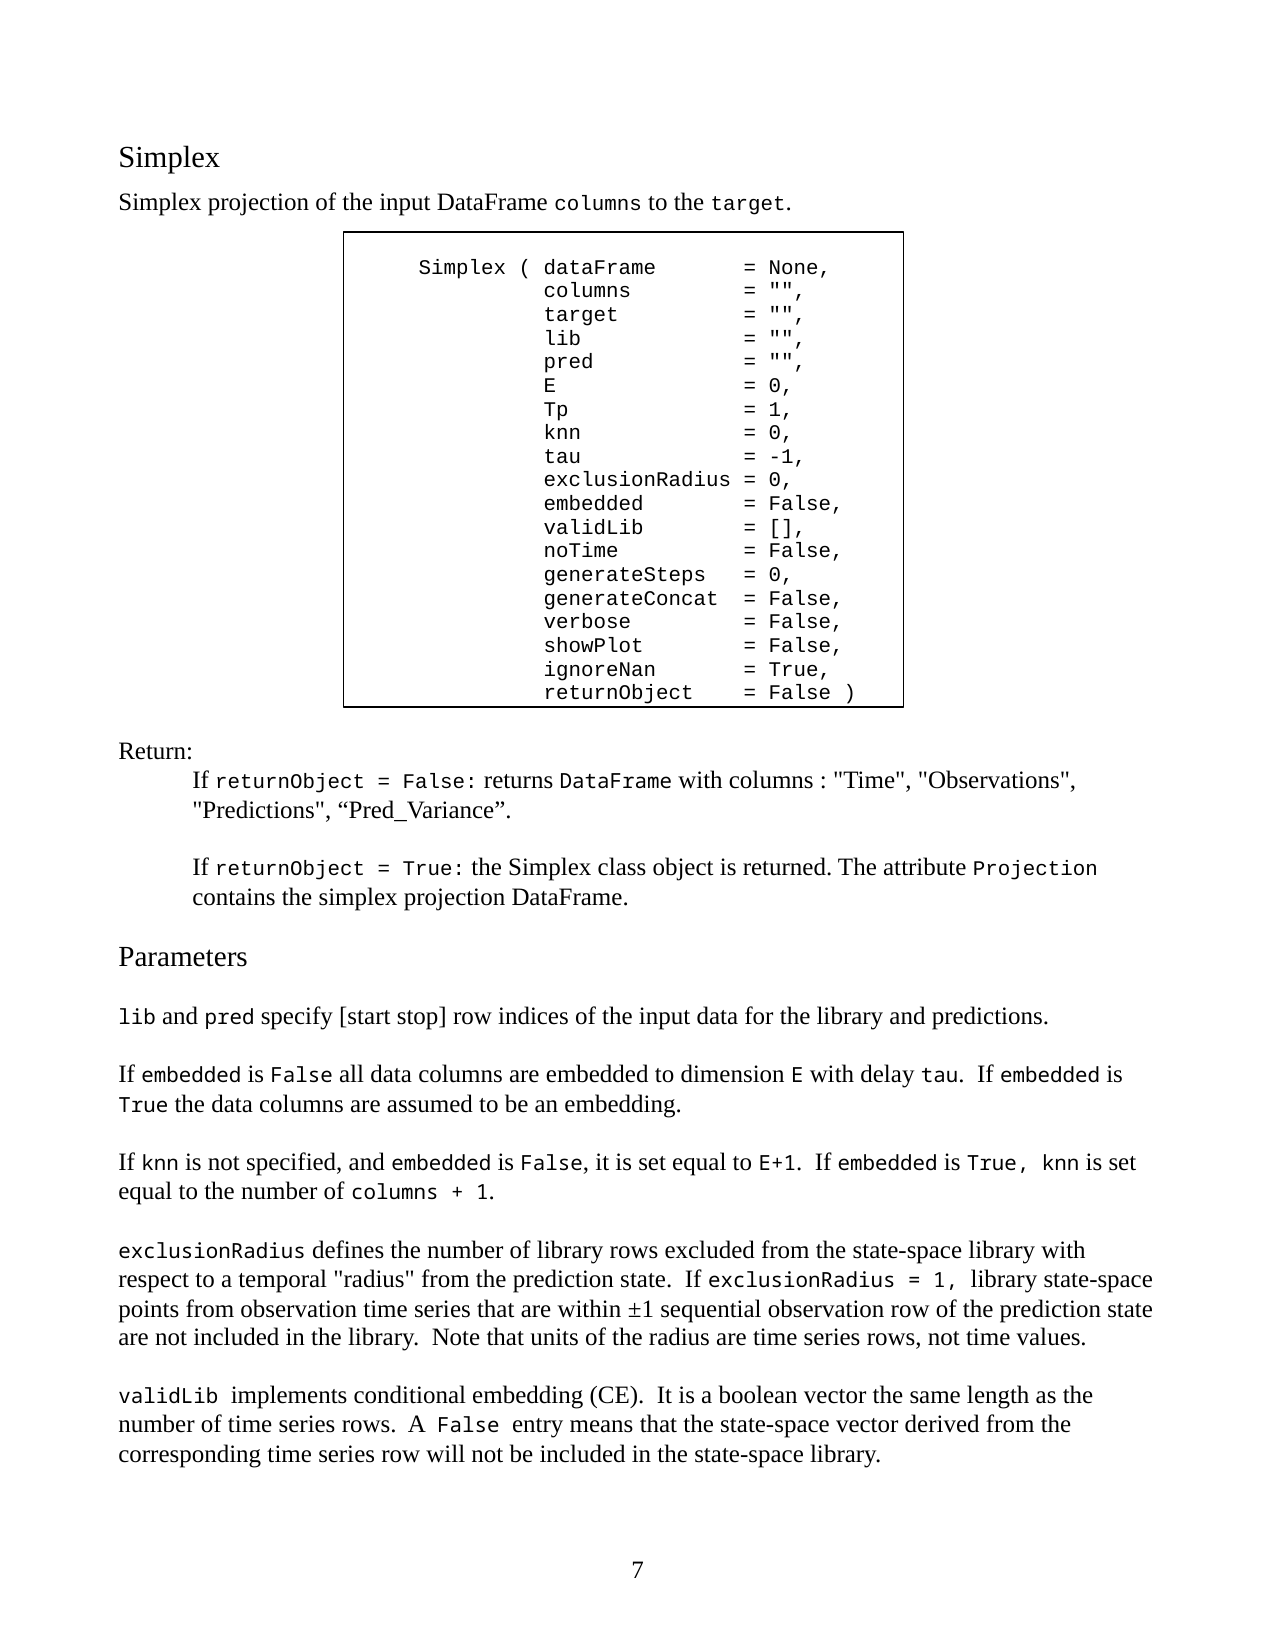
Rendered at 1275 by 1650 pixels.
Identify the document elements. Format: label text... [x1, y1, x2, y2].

text Return: [118, 736, 1157, 765]
text Parameters [118, 939, 1157, 973]
subtitle Simplex [118, 139, 1157, 174]
text exclusionRadius defines the number of library rows excluded from the state-space library with respect to a temporal "radius" from the prediction state. If exclusionRadius = 1, library state-space points from observation time series that are within ±1 sequential observation row of the prediction state are not included in the library. Note that units of the radius are time series rows, not time values. [118, 1235, 1157, 1351]
text If embedded is False all data columns are embedded to dimension E with delay tau. If embedded is True the data columns are assumed to be an embedding. [118, 1059, 1157, 1118]
text If returnObject = True: the Simplex class object is returned. The attribute Projection contains the simplex projection DataFrame. [192, 852, 1157, 911]
text validLib implements conditional embedding (CE). It is a boolean vector the same length as the number of time series rows. A False entry means that the state-space vector derived from the corresponding time series row will not be included in the state-space library. [118, 1380, 1157, 1468]
text If knn is not specified, and embedded is False, it is set equal to E+1. If embedded is True, knn is set equal to the number of columns + 1. [118, 1147, 1157, 1206]
text Simplex projection of the input DataFrame columns to the target. [118, 187, 1157, 216]
text lib and pred specify [start stop] row indices of the input data for the library and predictions. [118, 1001, 1157, 1031]
text If returnObject = False: returns DataFrame with columns : "Time", "Observations", "Predictions", “Pred_Variance”. [192, 765, 1157, 823]
